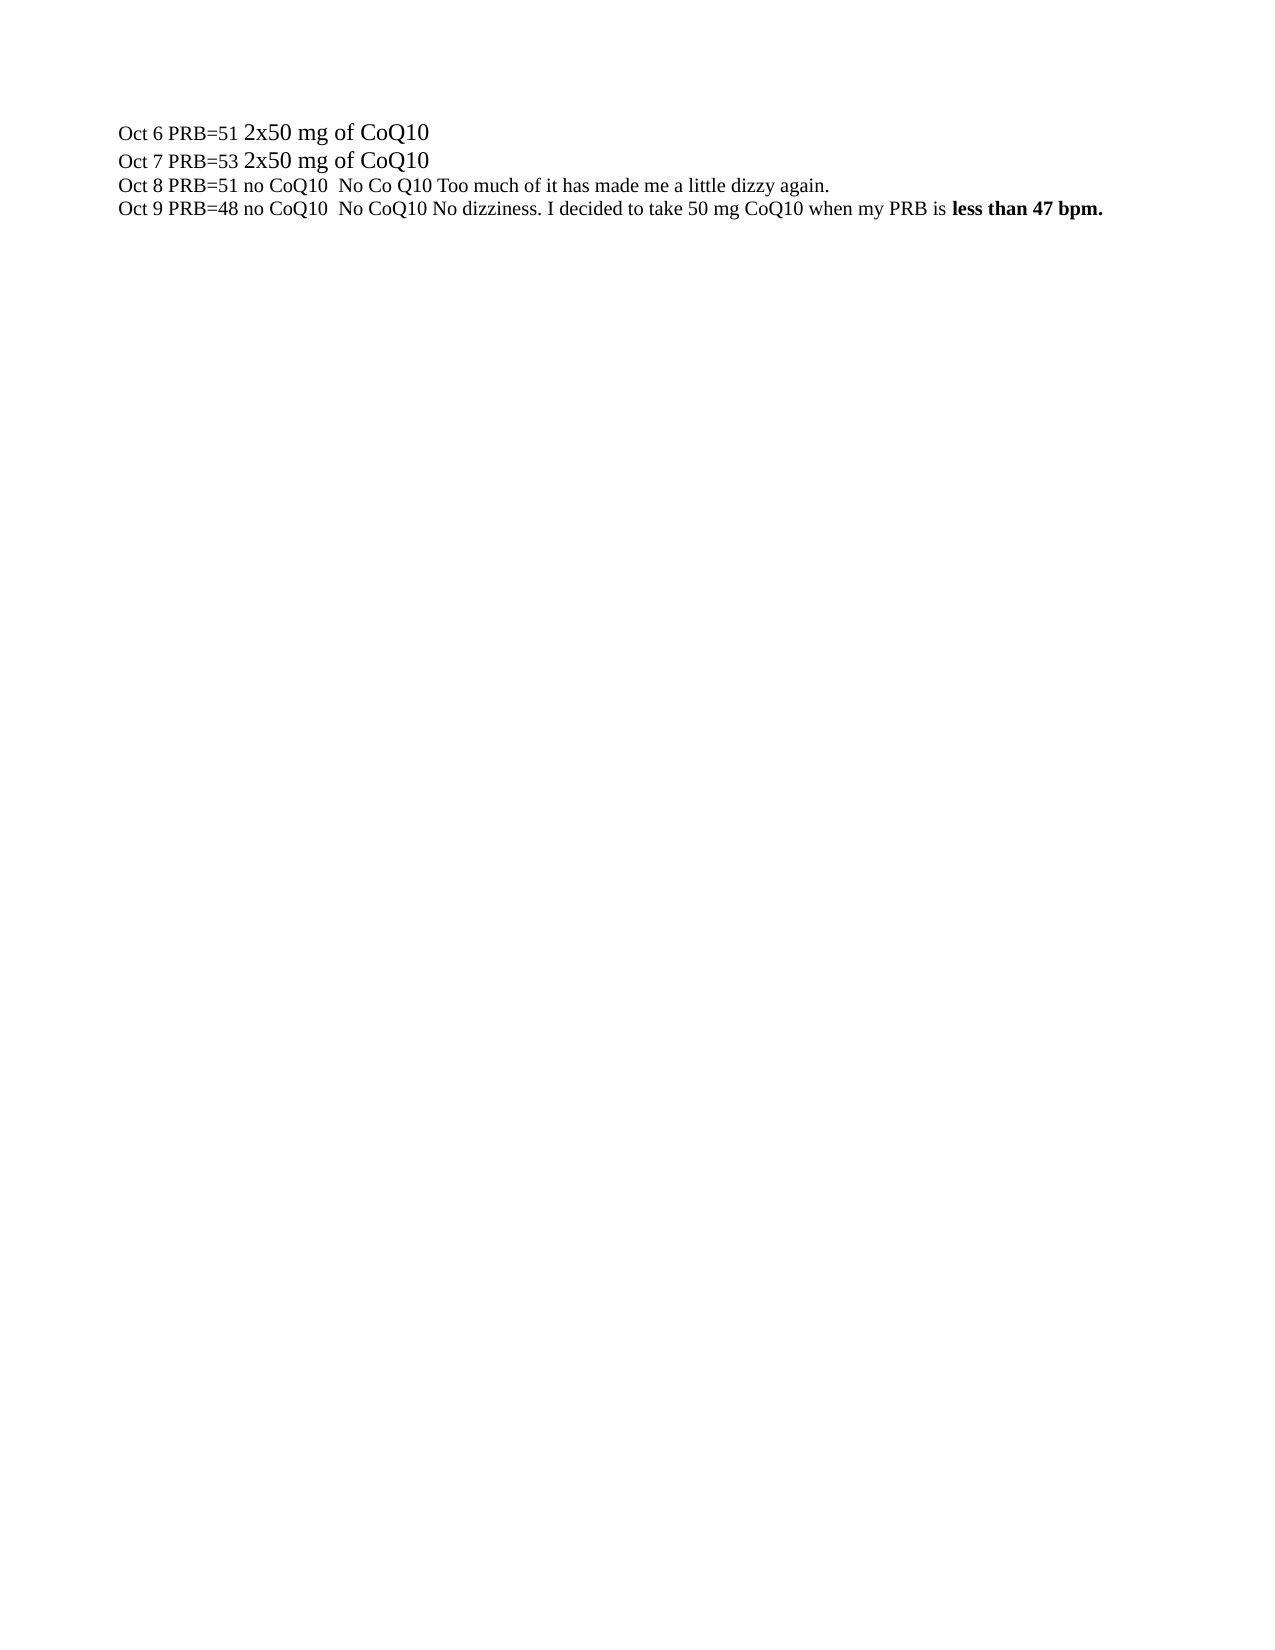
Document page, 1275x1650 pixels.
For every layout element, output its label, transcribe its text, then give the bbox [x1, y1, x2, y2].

text Oct 8 PRB=51 no CoQ10 No Co Q10 Too much of it has made me a little dizzy again. [118, 173, 1157, 197]
text Oct 7 PRB=53 2x50 mg of CoQ10 [118, 146, 1157, 173]
text Oct 9 PRB=48 no CoQ10 No CoQ10 No dizziness. I decided to take 50 mg CoQ10 when my PRB is less than 47 bpm. [118, 197, 1157, 220]
text Oct 6 PRB=51 2x50 mg of CoQ10 [118, 118, 1157, 146]
